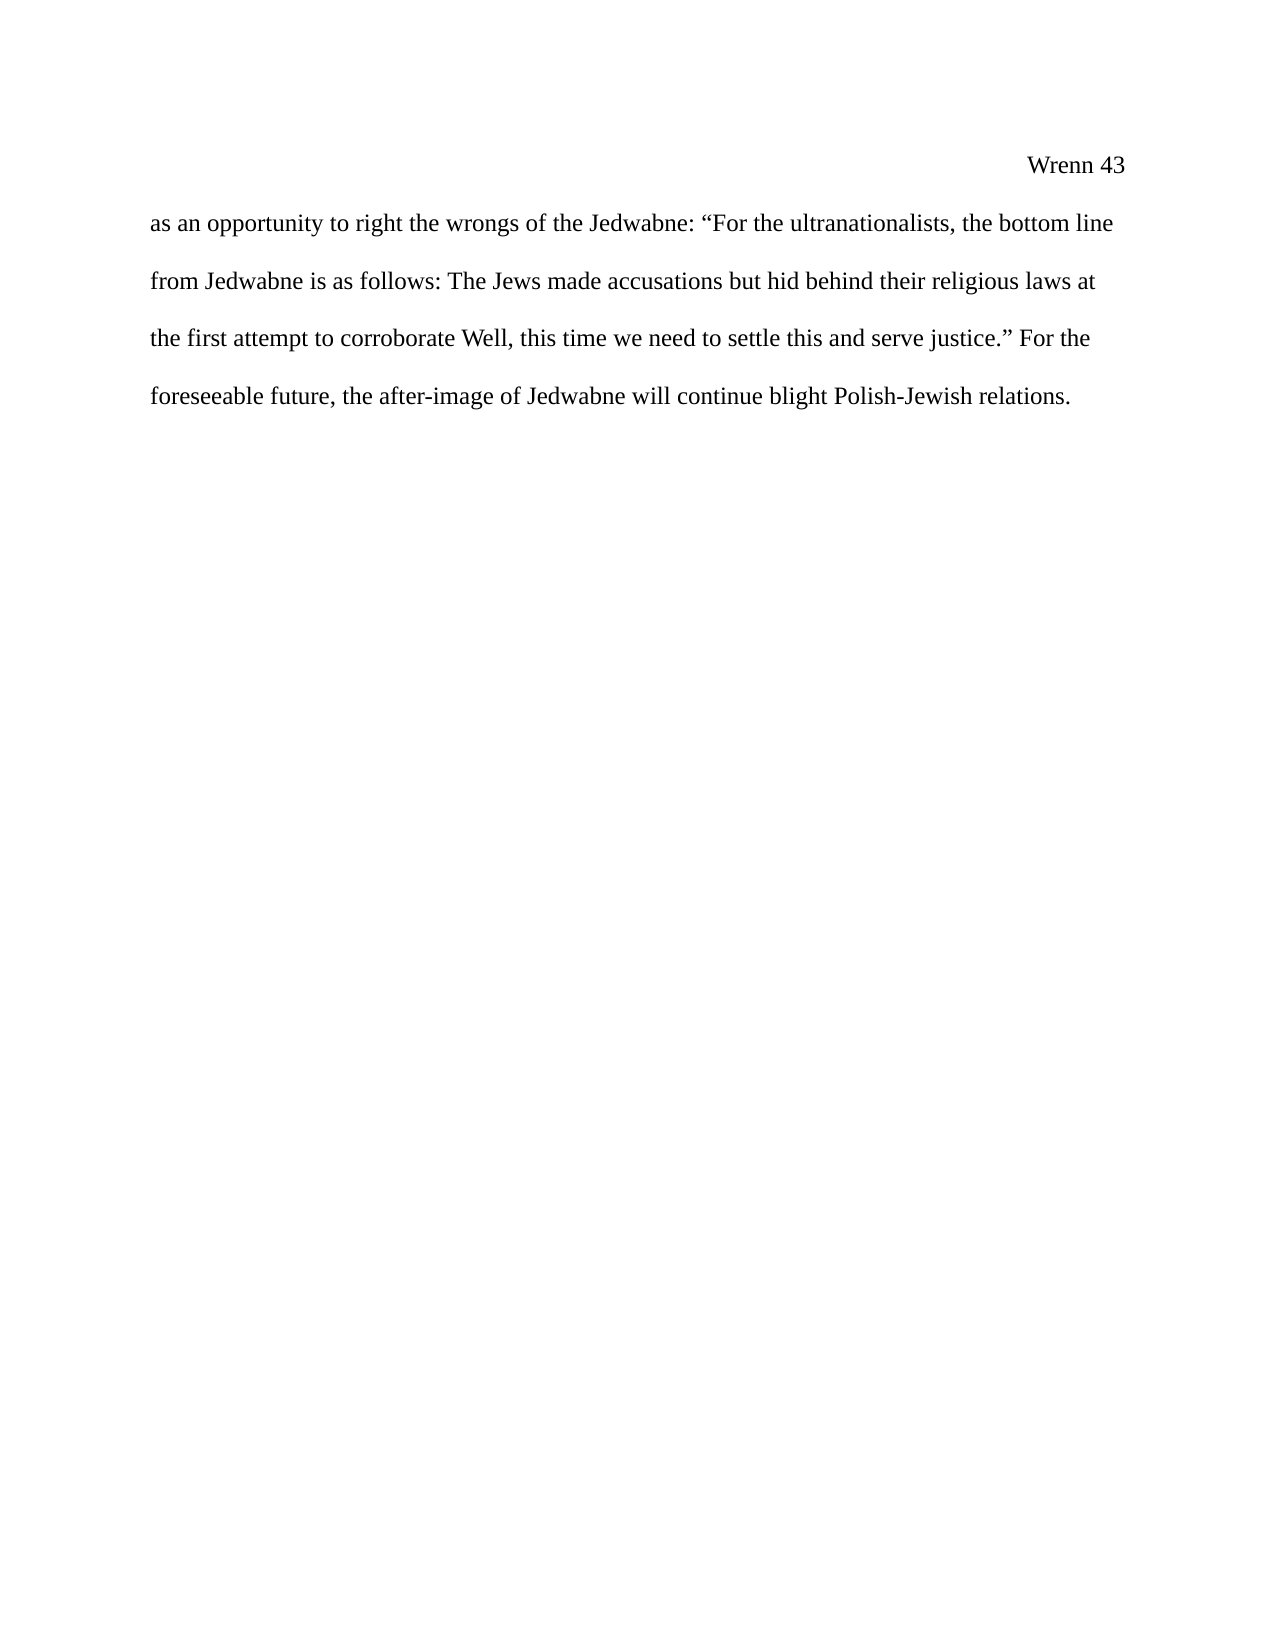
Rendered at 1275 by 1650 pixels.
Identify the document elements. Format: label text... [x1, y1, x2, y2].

text as an opportunity to right the wrongs of the Jedwabne: “For the ultranationalists, the bottom line from Jedwabne is as follows: The Jews made accusations but hid behind their religious laws at the first attempt to corroborate Well, this time we need to settle this and serve justice.” For the foreseeable future, the after-image of Jedwabne will continue blight Polish-Jewish relations. [150, 208, 1125, 409]
